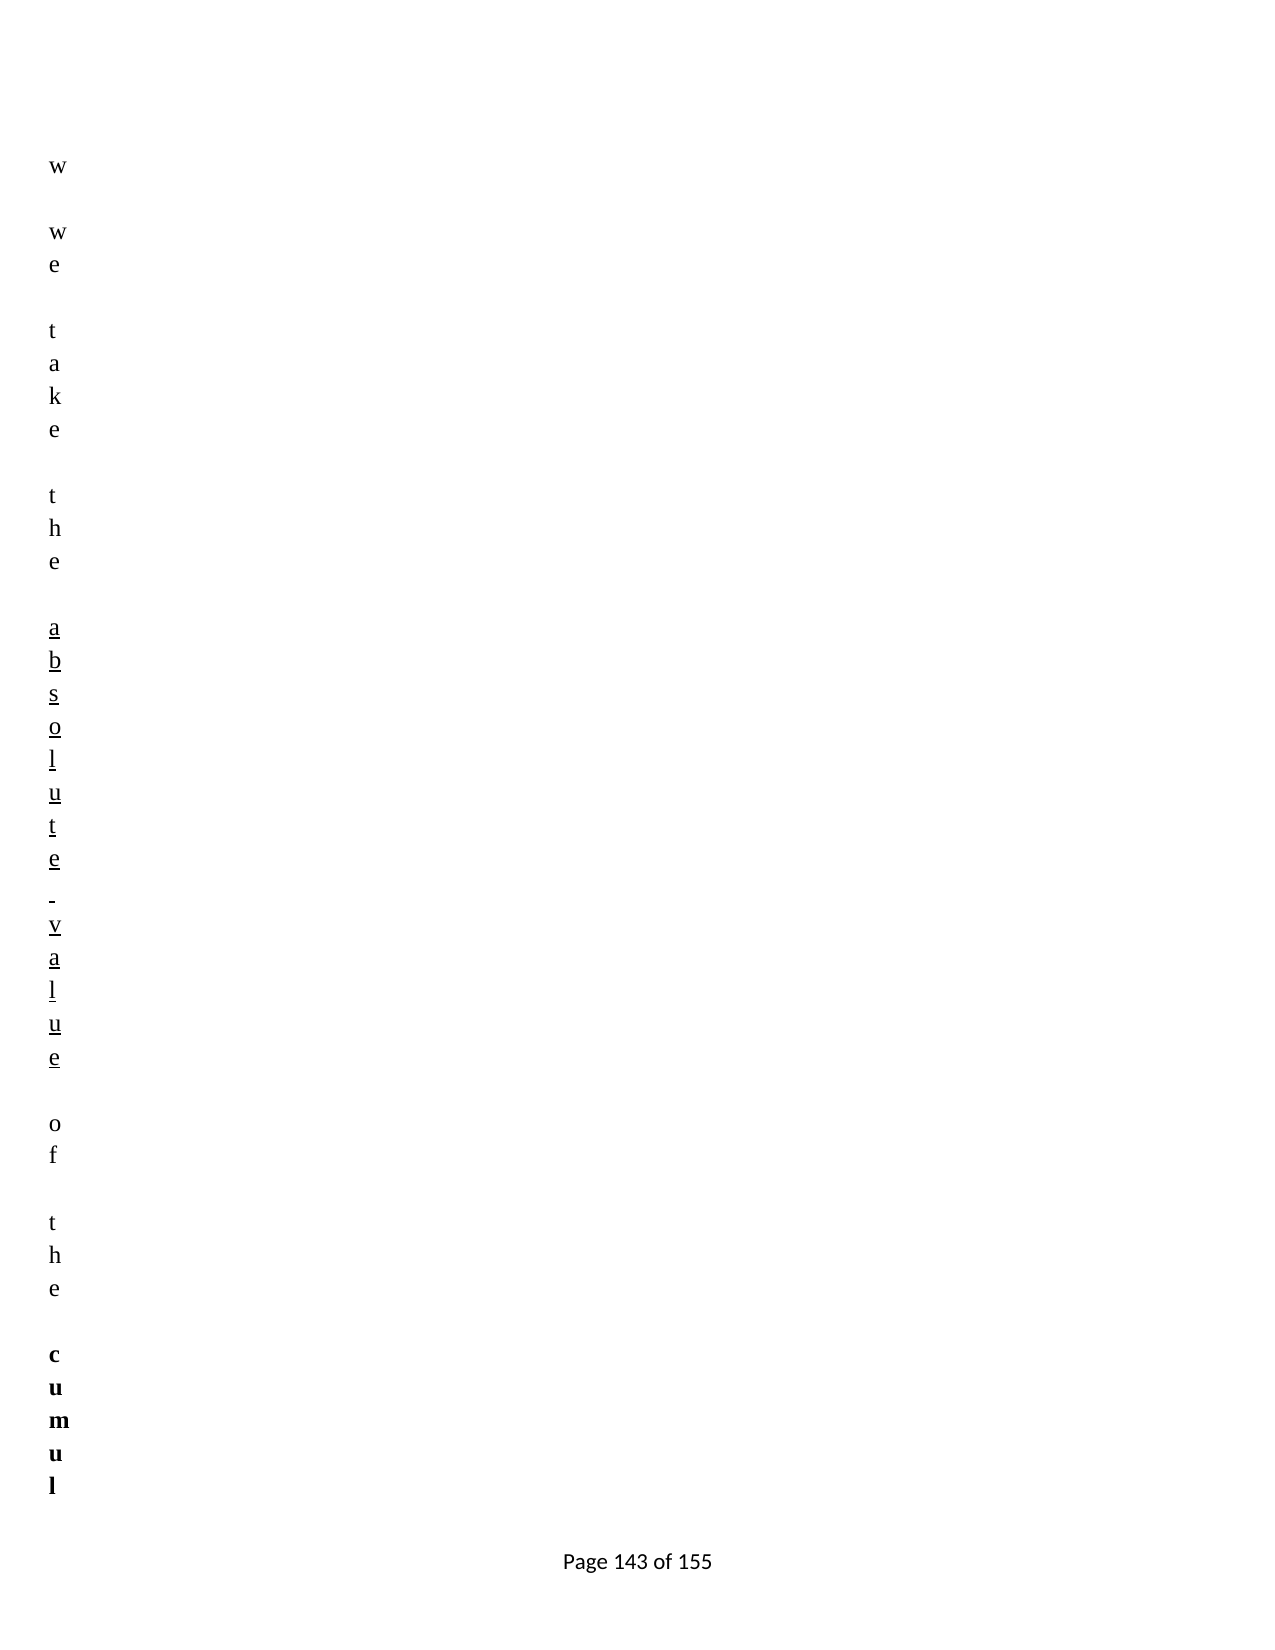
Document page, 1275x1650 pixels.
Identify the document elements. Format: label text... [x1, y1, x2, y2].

table_cell [551, 150, 808, 1499]
table_cell [295, 150, 551, 1499]
table_cell [1066, 150, 1275, 1499]
table_cell w we take the absolute value of the cumul [38, 150, 294, 1499]
table_cell [809, 150, 1066, 1499]
